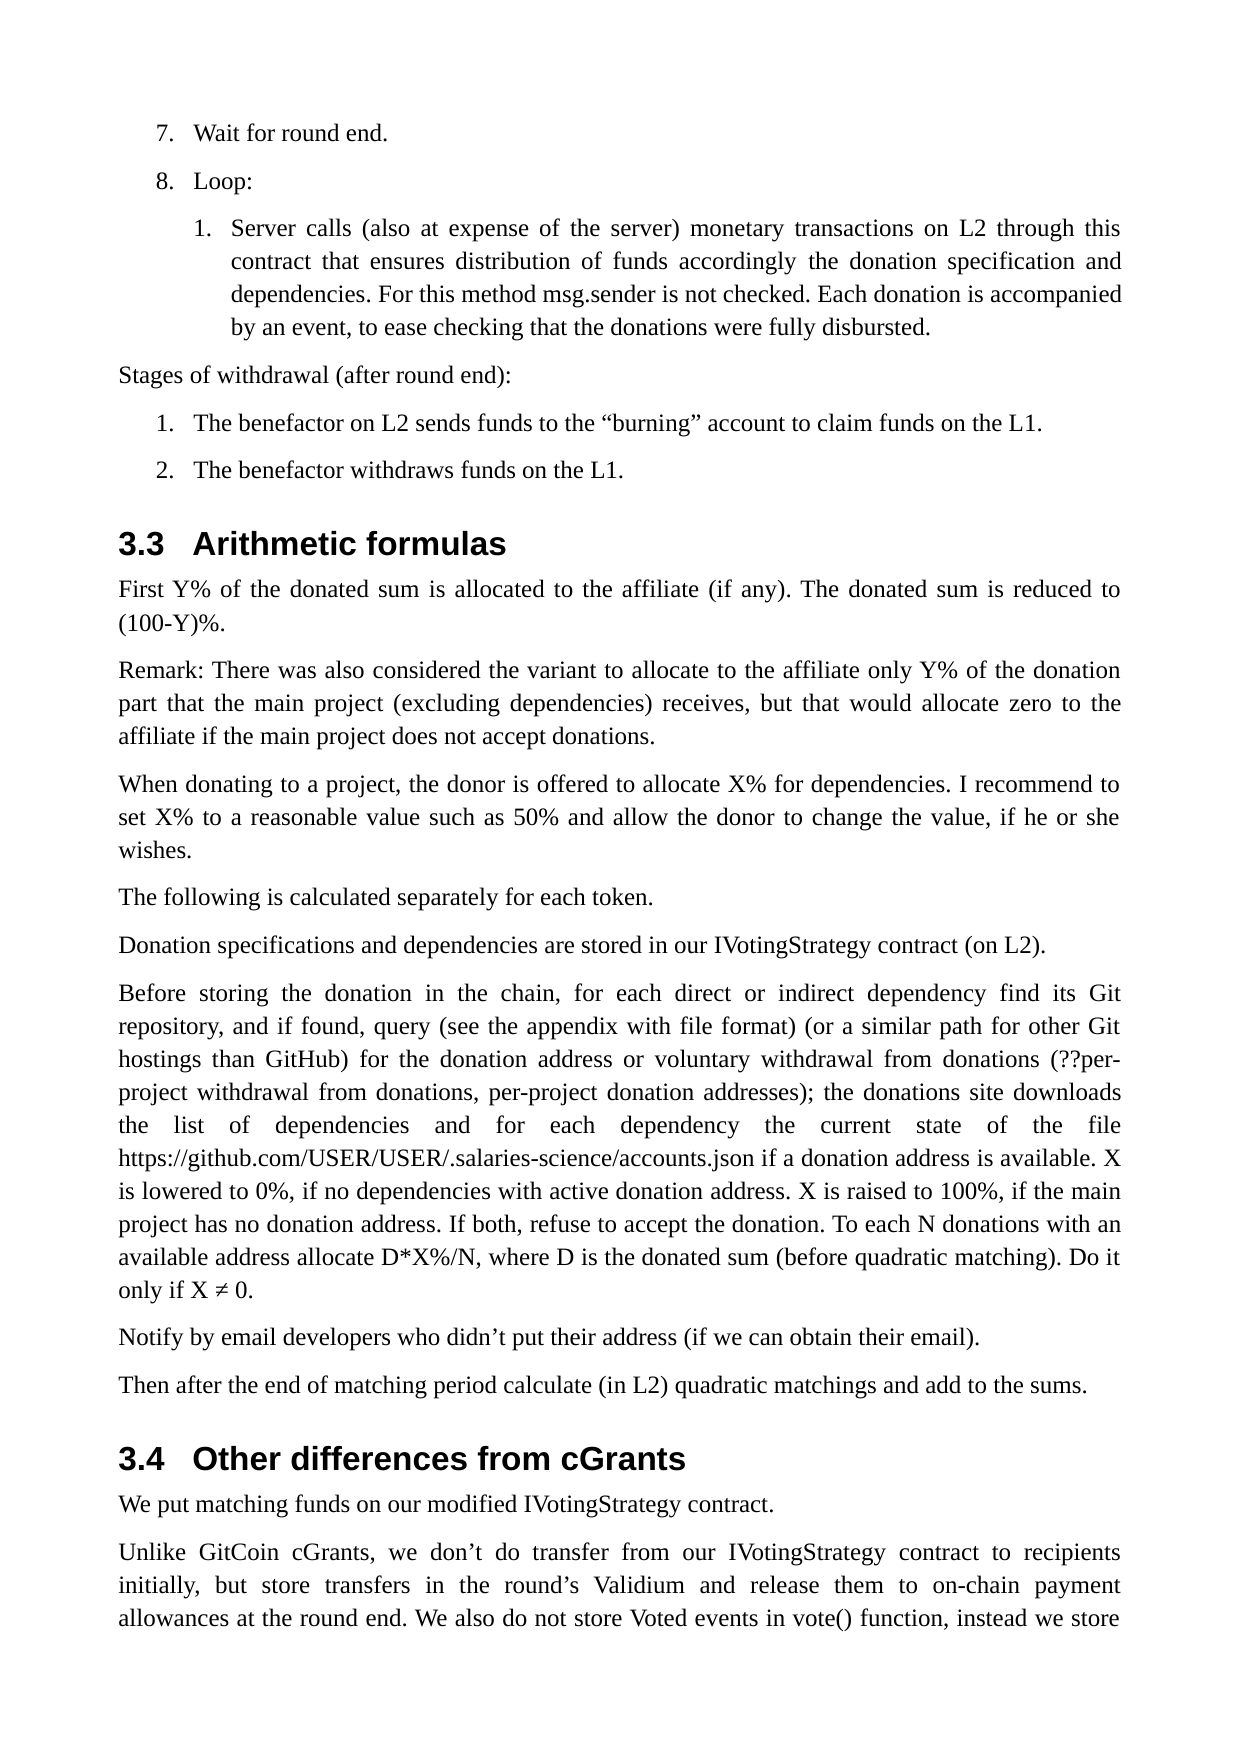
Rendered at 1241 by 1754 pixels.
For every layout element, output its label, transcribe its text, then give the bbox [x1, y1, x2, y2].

text Stages of withdrawal (after round end): [118, 360, 1122, 389]
list Server calls (also at expense of the server) monetary transactions on L2 through this contract that ensures distribution of funds accordingly the donation specification and dependencies. For this method msg.sender is not checked. Each donation is accompanied by an event, to ease checking that the donations were fully disbursted. [193, 213, 1122, 341]
list Loop: [156, 166, 1122, 194]
text Notify by email developers who didn’t put their address (if we can obtain their email). [118, 1322, 1122, 1351]
text We put matching funds on our modified IVotingStrategy contract. [118, 1489, 1122, 1518]
subtitle Arithmetic formulas [118, 524, 1122, 562]
list The benefactor withdraws funds on the L1. [156, 455, 1122, 484]
text Donation specifications and dependencies are stored in our IVotingStrategy contract (on L2). [118, 930, 1122, 959]
text Before storing the donation in the chain, for each direct or indirect dependency find its Git repository, and if found, query (see the appendix with file format) (or a similar path for other Git hostings than GitHub) for the donation address or voluntary withdrawal from donations (??per-project withdrawal from donations, per-project donation addresses); the donations site downloads the list of dependencies and for each dependency the current state of the file https://github.com/USER/USER/.salaries-science/accounts.json if a donation address is available. X is lowered to 0%, if no dependencies with active donation address. X is raised to 100%, if the main project has no donation address. If both, refuse to accept the donation. To each N donations with an available address allocate D*X%/N, where D is the donated sum (before quadratic matching). Do it only if X ≠ 0. [118, 978, 1122, 1304]
list Wait for round end. [156, 118, 1122, 147]
text Remark: There was also considered the variant to allocate to the affiliate only Y% of the donation part that the main project (excluding dependencies) receives, but that would allocate zero to the affiliate if the main project does not accept donations. [118, 655, 1122, 750]
subtitle Other differences from cGrants [118, 1438, 1122, 1477]
text Unlike GitCoin cGrants, we don’t do transfer from our IVotingStrategy contract to recipients initially, but store transfers in the round’s Validium and release them to on-chain payment allowances at the round end. We also do not store Voted events in vote() function, instead we store [118, 1537, 1122, 1632]
text When donating to a project, the donor is offered to allocate X% for dependencies. I recommend to set X% to a reasonable value such as 50% and allow the donor to change the value, if he or she wishes. [118, 769, 1122, 864]
text First Y% of the donated sum is allocated to the affiliate (if any). The donated sum is reduced to (100-Y)%. [118, 574, 1122, 636]
text Then after the end of matching period calculate (in L2) quadratic matchings and add to the sums. [118, 1370, 1122, 1399]
text The following is calculated separately for each token. [118, 882, 1122, 911]
list The benefactor on L2 sends funds to the “burning” account to claim funds on the L1. [156, 408, 1122, 436]
